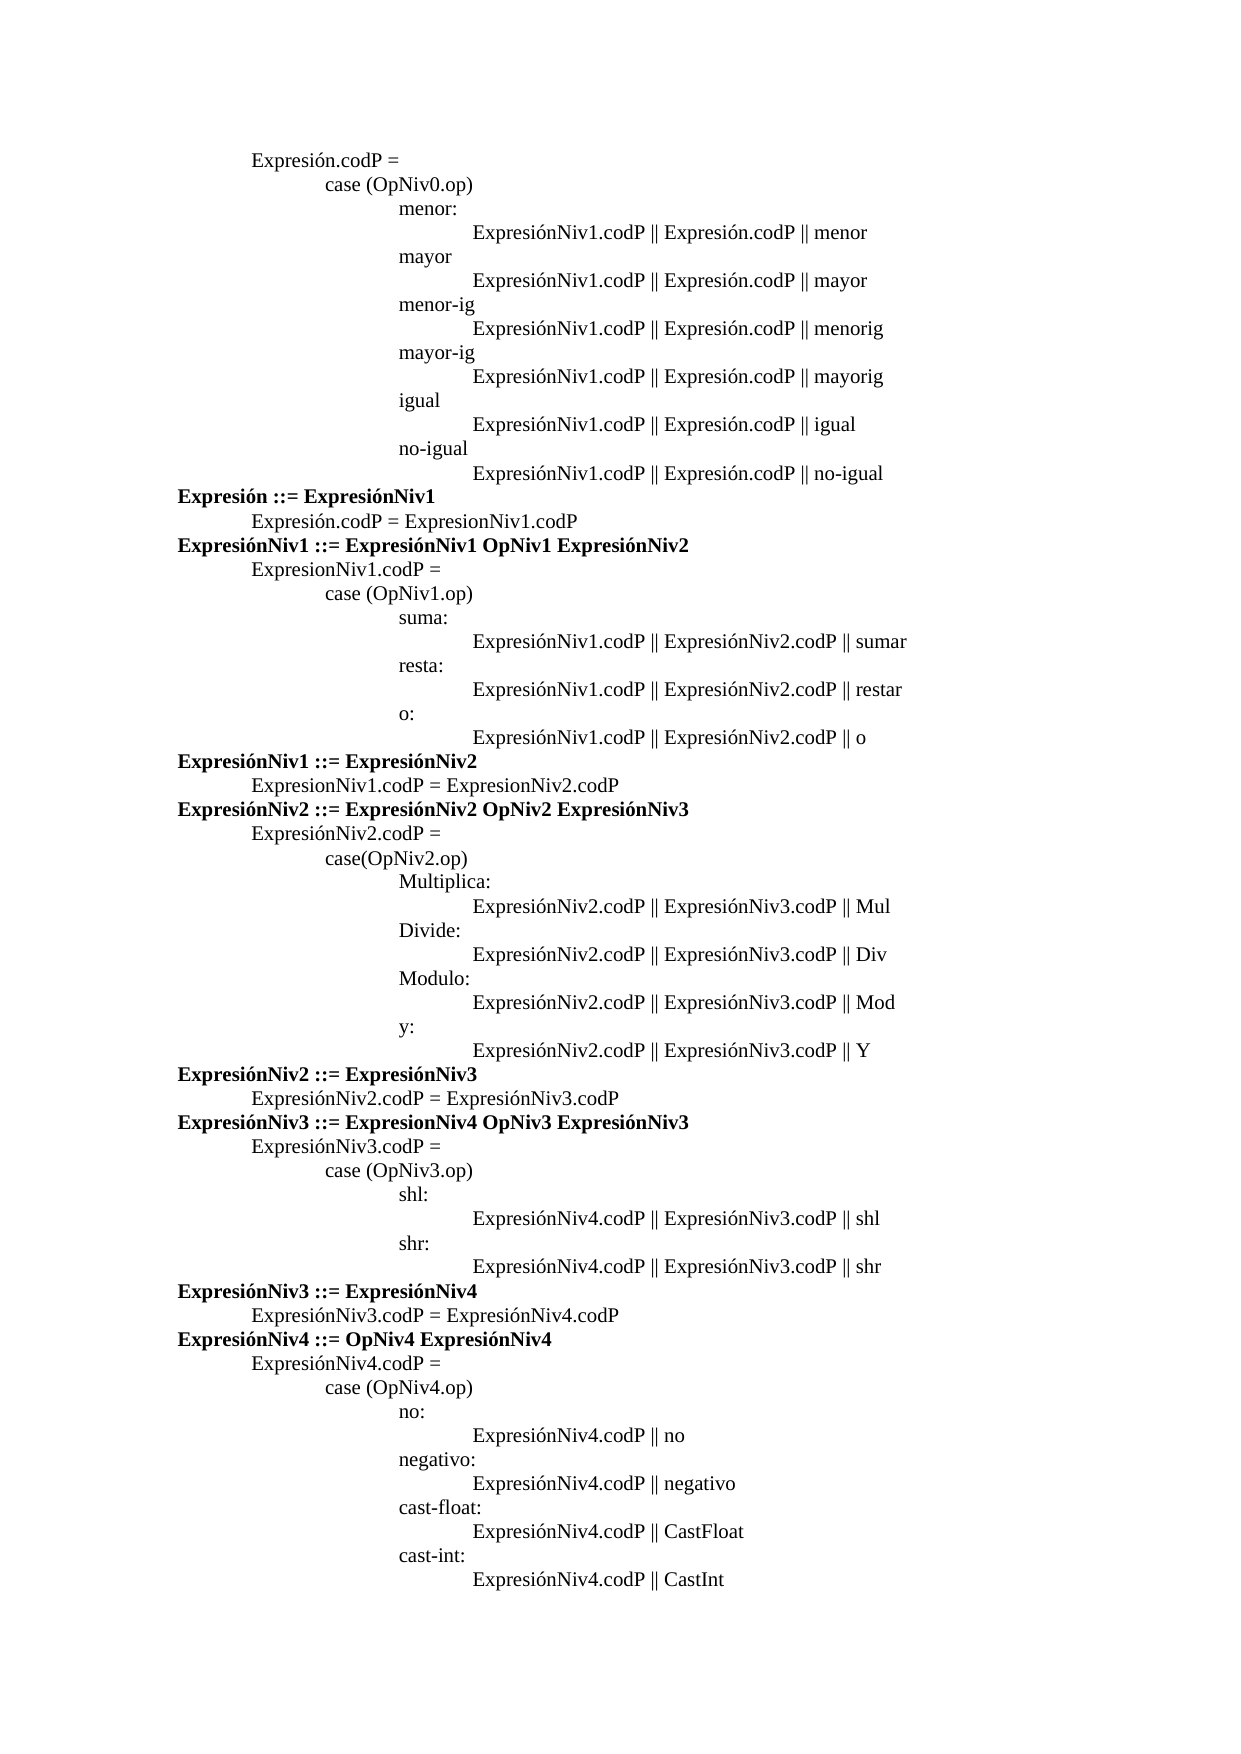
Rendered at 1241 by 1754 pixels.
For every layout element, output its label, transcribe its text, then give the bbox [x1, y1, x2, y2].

text resta: [177, 653, 1063, 677]
text o: [177, 701, 1063, 725]
text ExpresionNiv1.codP = [177, 557, 1063, 581]
text ExpresiónNiv1.codP || Expresión.codP || menorig [177, 316, 1063, 340]
text igual [177, 388, 1063, 412]
text case(OpNiv2.op) [177, 845, 1063, 869]
text ExpresiónNiv1.codP || Expresión.codP || mayor [177, 268, 1063, 292]
text ExpresiónNiv2.codP || ExpresiónNiv3.codP || Mul [177, 893, 1063, 918]
text ExpresiónNiv1.codP || ExpresiónNiv2.codP || restar [177, 677, 1063, 701]
text suma: [177, 605, 1063, 629]
text ExpresiónNiv4.codP || ExpresiónNiv3.codP || shr [177, 1254, 1063, 1278]
text ExpresiónNiv2.codP || ExpresiónNiv3.codP || Div [177, 942, 1063, 966]
text ExpresiónNiv2.codP || ExpresiónNiv3.codP || Mod [177, 990, 1063, 1014]
text ExpresiónNiv2 ::= ExpresiónNiv2 OpNiv2 ExpresiónNiv3 [177, 797, 1063, 821]
text ExpresiónNiv1.codP || Expresión.codP || mayorig [177, 364, 1063, 388]
text menor-ig [177, 292, 1063, 316]
text ExpresiónNiv4.codP || CastFloat [177, 1519, 1063, 1543]
text ExpresiónNiv4.codP || CastInt [177, 1567, 1063, 1591]
text ExpresiónNiv3.codP = [177, 1134, 1063, 1158]
text no-igual [177, 436, 1063, 460]
text Expresión.codP = ExpresionNiv1.codP [177, 508, 1063, 533]
text mayor [177, 244, 1063, 268]
text case (OpNiv4.op) [177, 1375, 1063, 1399]
text ExpresiónNiv3.codP = ExpresiónNiv4.codP [177, 1303, 1063, 1327]
text ExpresiónNiv1.codP || ExpresiónNiv2.codP || sumar [177, 629, 1063, 653]
text ExpresiónNiv2.codP = ExpresiónNiv3.codP [177, 1086, 1063, 1110]
text negativo: [177, 1447, 1063, 1471]
text shl: [177, 1182, 1063, 1206]
text ExpresiónNiv4 ::= OpNiv4 ExpresiónNiv4 [177, 1327, 1063, 1351]
text ExpresiónNiv1.codP || ExpresiónNiv2.codP || o [177, 725, 1063, 749]
text ExpresiónNiv2.codP = [177, 821, 1063, 845]
text ExpresiónNiv2.codP || ExpresiónNiv3.codP || Y [177, 1038, 1063, 1062]
text ExpresiónNiv1 ::= ExpresiónNiv1 OpNiv1 ExpresiónNiv2 [177, 533, 1063, 557]
text ExpresiónNiv1 ::= ExpresiónNiv2 [177, 749, 1063, 773]
text ExpresiónNiv4.codP || no [177, 1423, 1063, 1447]
text ExpresiónNiv3 ::= ExpresionNiv4 OpNiv3 ExpresiónNiv3 [177, 1110, 1063, 1134]
text case (OpNiv3.op) [177, 1158, 1063, 1182]
text ExpresiónNiv1.codP || Expresión.codP || igual [177, 412, 1063, 436]
text Multiplica: [177, 869, 1063, 893]
text ExpresionNiv1.codP = ExpresionNiv2.codP [177, 773, 1063, 797]
text ExpresiónNiv2 ::= ExpresiónNiv3 [177, 1062, 1063, 1086]
text Expresión ::= ExpresiónNiv1 [177, 484, 1063, 508]
text shr: [177, 1230, 1063, 1254]
text ExpresiónNiv1.codP || Expresión.codP || no-igual [177, 460, 1063, 484]
text case (OpNiv1.op) [177, 581, 1063, 605]
text ExpresiónNiv3 ::= ExpresiónNiv4 [177, 1278, 1063, 1303]
text ExpresiónNiv4.codP = [177, 1351, 1063, 1375]
text mayor-ig [177, 340, 1063, 364]
text cast-float: [177, 1495, 1063, 1519]
text ExpresiónNiv4.codP || negativo [177, 1471, 1063, 1495]
text case (OpNiv0.op) [177, 172, 1063, 196]
text y: [177, 1014, 1063, 1038]
text menor: [177, 196, 1063, 220]
text ExpresiónNiv4.codP || ExpresiónNiv3.codP || shl [177, 1206, 1063, 1230]
text ExpresiónNiv1.codP || Expresión.codP || menor [177, 220, 1063, 244]
text Divide: [177, 918, 1063, 942]
text cast-int: [177, 1543, 1063, 1567]
text no: [177, 1399, 1063, 1423]
text Expresión.codP = [177, 148, 1063, 172]
text Modulo: [177, 966, 1063, 990]
